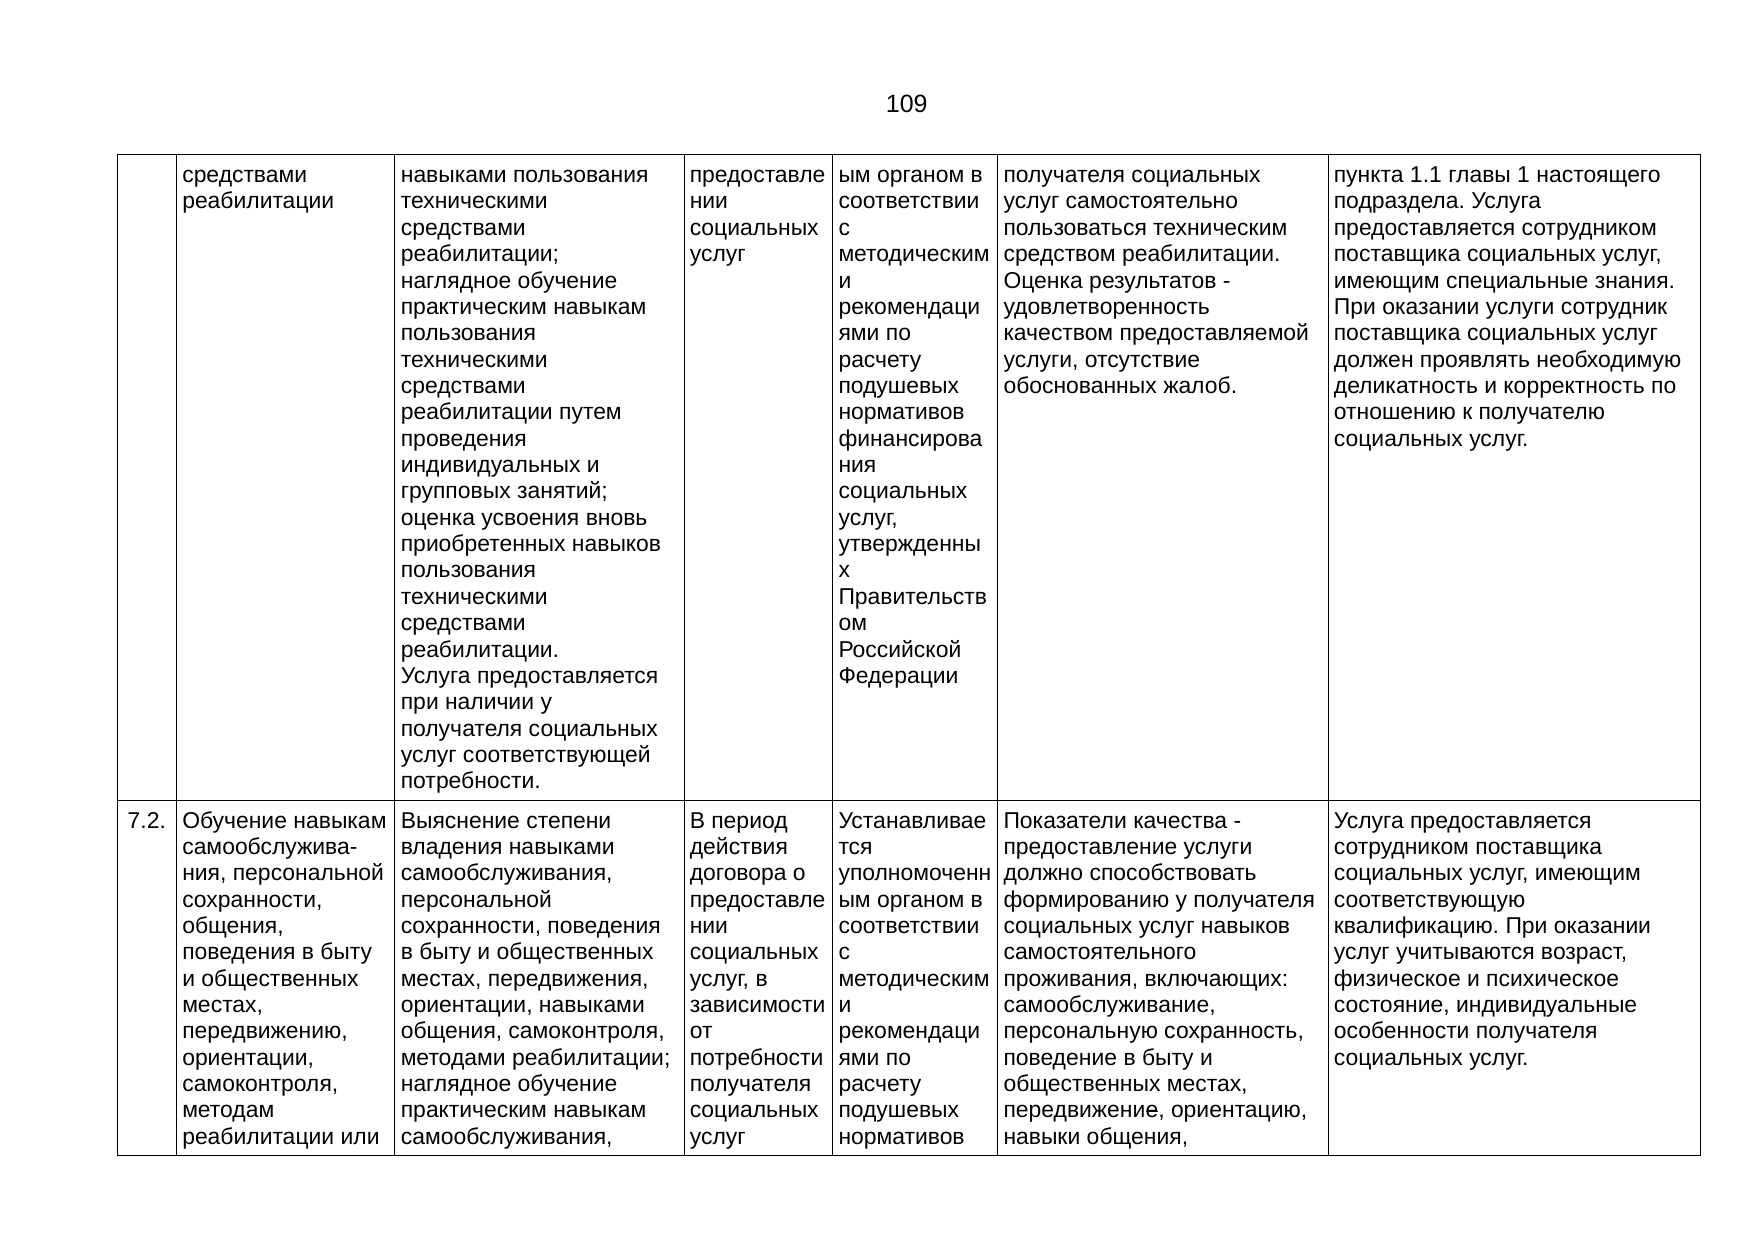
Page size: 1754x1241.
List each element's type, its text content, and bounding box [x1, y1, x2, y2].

table_cell Обучение навыкам самообслужива-ния, персональной сохранности, общения, поведения в быту и общественных местах, передвижению, ориентации, самоконтроля, методам реабилитации или [177, 801, 394, 1155]
table_cell Выяснение степени владения навыками самообслуживания, персональной сохранности, поведения в быту и общественных местах, передвижения, ориентации, навыками общения, самоконтроля, методами реабилитации; наглядное обучение практическим навыкам самообслуживания, [395, 801, 684, 1155]
table_cell Услуга предоставляется сотрудником поставщика социальных услуг, имеющим соответствующую квалификацию. При оказании услуг учитываются возраст, физическое и психическое состояние, индивидуальные особенности получателя социальных услуг. [1329, 801, 1700, 1155]
table_cell навыками пользования техническими средствами реабилитации; наглядное обучение практическим навыкам пользования техническими средствами реабилитации путем проведения индивидуальных и групповых занятий; оценка усвоения вновь приобретенных навыков пользования техническими средствами реабилитации. Услуга предоставляется при наличии у получателя социальных услуг соответствующей потребности. [395, 155, 684, 799]
table_cell предоставлении социальных услуг [685, 155, 832, 799]
table_cell Устанавливается уполномоченным органом в соответствии с методическими рекомендациями по расчету подушевых нормативов [833, 801, 997, 1155]
table_cell 7.2. [118, 801, 176, 1155]
table_cell В период действия договора о предоставлении социальных услуг, в зависимости от потребности получателя социальных услуг [685, 801, 832, 1155]
table_cell пункта 1.1 главы 1 настоящего подраздела. Услуга предоставляется сотрудником поставщика социальных услуг, имеющим специальные знания. При оказании услуги сотрудник поставщика социальных услуг должен проявлять необходимую деликатность и корректность по отношению к получателю социальных услуг. [1329, 155, 1700, 799]
table_cell средствами реабилитации [177, 155, 394, 799]
table_cell Показатели качества - предоставление услуги должно способствовать формированию у получателя социальных услуг навыков самостоятельного проживания, включающих: самообслуживание, персональную сохранность, поведение в быту и общественных местах, передвижение, ориентацию, навыки общения, [998, 801, 1328, 1155]
table_cell [118, 155, 176, 799]
table_cell получателя социальных услуг самостоятельно пользоваться техническим средством реабилитации. Оценка результатов - удовлетворенность качеством предоставляемой услуги, отсутствие обоснованных жалоб. [998, 155, 1328, 799]
table_cell ым органом в соответствии с методическими рекомендациями по расчету подушевых нормативов финансирования социальных услуг, утвержденных Правительством Российской Федерации [833, 155, 997, 799]
